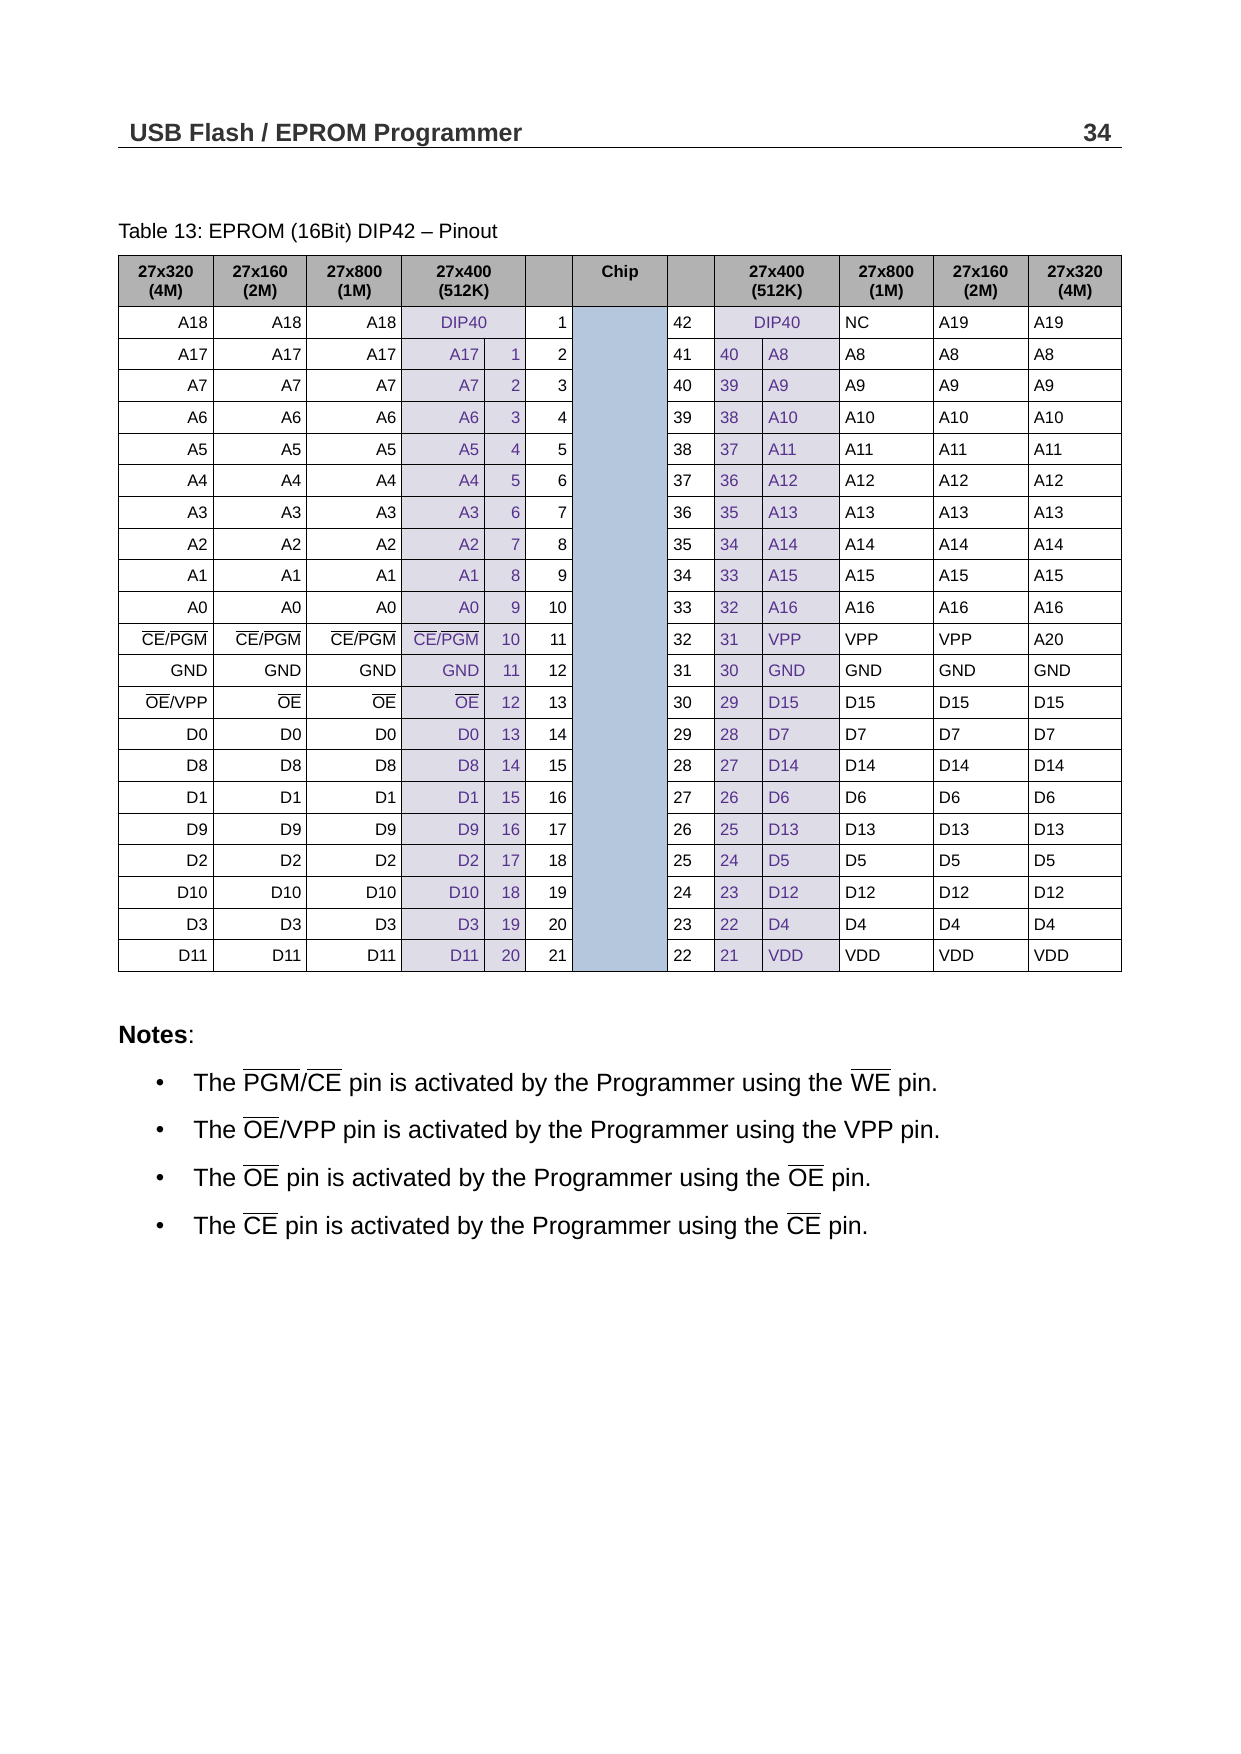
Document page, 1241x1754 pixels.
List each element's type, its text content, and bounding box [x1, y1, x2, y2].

table_cell D14 [1029, 750, 1121, 781]
table_cell 39 [715, 370, 762, 401]
table_cell A5 [307, 434, 401, 464]
table_cell 21 [526, 940, 572, 971]
table_cell A4 [214, 465, 306, 496]
table_cell 29 [715, 687, 762, 718]
table_cell D0 [119, 719, 213, 749]
table_cell A2 [402, 529, 484, 559]
table_cell 39 [668, 402, 714, 433]
table_cell A12 [840, 465, 933, 496]
table_cell 14 [526, 719, 572, 749]
table_header [668, 256, 714, 306]
table_cell A15 [934, 560, 1028, 591]
table_cell A2 [119, 529, 213, 559]
table_cell 35 [668, 529, 714, 559]
table_cell D1 [402, 782, 484, 813]
table_cell A9 [763, 370, 839, 401]
table_cell D9 [119, 814, 213, 844]
table_cell VDD [934, 940, 1028, 971]
table_cell A15 [840, 560, 933, 591]
table_cell A11 [763, 434, 839, 464]
table_cell A7 [119, 370, 213, 401]
table_cell [573, 307, 667, 971]
table_cell D5 [1029, 845, 1121, 876]
table_cell 32 [715, 592, 762, 623]
table_cell A6 [307, 402, 401, 433]
table_cell A9 [840, 370, 933, 401]
table_cell A11 [934, 434, 1028, 464]
table_cell A5 [214, 434, 306, 464]
table_cell GND [307, 655, 401, 686]
table_cell A10 [934, 402, 1028, 433]
table_cell 29 [668, 719, 714, 749]
table_cell A11 [840, 434, 933, 464]
table_cell 25 [668, 845, 714, 876]
table_cell GND [934, 655, 1028, 686]
table_cell A8 [934, 339, 1028, 369]
table_cell D9 [402, 814, 484, 844]
table_cell A6 [119, 402, 213, 433]
table_cell A7 [402, 370, 484, 401]
table_cell 15 [526, 750, 572, 781]
table_cell D13 [934, 814, 1028, 844]
table_cell 11 [485, 655, 525, 686]
table_cell D13 [763, 814, 839, 844]
table_cell A8 [840, 339, 933, 369]
table_header 27x160 (2M) [934, 256, 1028, 306]
table_cell OE [307, 687, 401, 718]
table_cell A11 [1029, 434, 1121, 464]
table_cell D6 [763, 782, 839, 813]
table_cell D11 [119, 940, 213, 971]
table_cell 2 [485, 370, 525, 401]
table_cell 17 [526, 814, 572, 844]
table_cell CE/PGM [402, 624, 484, 654]
table_cell 17 [485, 845, 525, 876]
table_cell D14 [934, 750, 1028, 781]
table_cell DIP40 [715, 307, 839, 338]
table_cell A10 [1029, 402, 1121, 433]
table_cell A10 [840, 402, 933, 433]
table_cell A12 [763, 465, 839, 496]
table_cell D5 [934, 845, 1028, 876]
table_cell D8 [119, 750, 213, 781]
table_cell D7 [1029, 719, 1121, 749]
table_cell D11 [307, 940, 401, 971]
table_cell D10 [402, 877, 484, 908]
table_cell 37 [715, 434, 762, 464]
table_cell 6 [526, 465, 572, 496]
table_cell 12 [526, 655, 572, 686]
table_cell VDD [840, 940, 933, 971]
table_header 27x400 (512K) [715, 256, 839, 306]
table_cell 12 [485, 687, 525, 718]
table_cell D12 [1029, 877, 1121, 908]
table_cell VPP [840, 624, 933, 654]
table_cell D10 [119, 877, 213, 908]
table_cell A15 [1029, 560, 1121, 591]
table_cell A13 [934, 497, 1028, 528]
table_cell 18 [526, 845, 572, 876]
table_cell 8 [485, 560, 525, 591]
table_cell A0 [119, 592, 213, 623]
table_cell 1 [526, 307, 572, 338]
table_cell OE [402, 687, 484, 718]
table_cell D7 [763, 719, 839, 749]
table_cell 33 [715, 560, 762, 591]
table_cell D3 [307, 909, 401, 939]
table_cell D11 [402, 940, 484, 971]
table_cell GND [119, 655, 213, 686]
table_cell D15 [763, 687, 839, 718]
table_cell VDD [1029, 940, 1121, 971]
table_cell A0 [307, 592, 401, 623]
table_cell 6 [485, 497, 525, 528]
table_cell 18 [485, 877, 525, 908]
table_cell 31 [668, 655, 714, 686]
table_cell D1 [119, 782, 213, 813]
table_cell A2 [307, 529, 401, 559]
table_cell 28 [715, 719, 762, 749]
table_cell 30 [668, 687, 714, 718]
table_cell A16 [840, 592, 933, 623]
table_cell D2 [119, 845, 213, 876]
table_cell NC [840, 307, 933, 338]
table_cell A18 [119, 307, 213, 338]
table_cell A14 [763, 529, 839, 559]
table_cell 1 [485, 339, 525, 369]
table_cell D3 [119, 909, 213, 939]
table_cell A8 [763, 339, 839, 369]
table_cell 10 [526, 592, 572, 623]
table_cell A9 [934, 370, 1028, 401]
table_cell 42 [668, 307, 714, 338]
table_cell 20 [526, 909, 572, 939]
table_cell A5 [119, 434, 213, 464]
table_cell A17 [402, 339, 484, 369]
table_cell 4 [526, 402, 572, 433]
table_cell 36 [715, 465, 762, 496]
table_cell D15 [840, 687, 933, 718]
table_cell D1 [307, 782, 401, 813]
table_cell 22 [668, 940, 714, 971]
table_cell D8 [214, 750, 306, 781]
table_header [526, 256, 572, 306]
text Table 13: EPROM (16Bit) DIP42 – Pinout [118, 219, 1122, 243]
table_cell A1 [307, 560, 401, 591]
table_cell A8 [1029, 339, 1121, 369]
table_header 27x800 (1M) [307, 256, 401, 306]
table_cell 33 [668, 592, 714, 623]
table_cell 38 [668, 434, 714, 464]
table_cell VPP [763, 624, 839, 654]
table_cell 34 [668, 560, 714, 591]
table_cell A3 [214, 497, 306, 528]
table_cell D0 [214, 719, 306, 749]
table_cell 26 [715, 782, 762, 813]
table_cell 5 [485, 465, 525, 496]
table_cell A1 [402, 560, 484, 591]
table_cell A10 [763, 402, 839, 433]
table_cell 25 [715, 814, 762, 844]
table_cell OE [214, 687, 306, 718]
table_cell A4 [402, 465, 484, 496]
table_cell D2 [402, 845, 484, 876]
table_cell A7 [214, 370, 306, 401]
table_cell A14 [840, 529, 933, 559]
table_cell 14 [485, 750, 525, 781]
table_cell 10 [485, 624, 525, 654]
table_cell A2 [214, 529, 306, 559]
table_cell OE/VPP [119, 687, 213, 718]
table_cell 27 [715, 750, 762, 781]
table_cell 30 [715, 655, 762, 686]
table_cell A18 [214, 307, 306, 338]
table_cell D15 [934, 687, 1028, 718]
table_cell D14 [763, 750, 839, 781]
table_cell D7 [934, 719, 1028, 749]
table_cell D1 [214, 782, 306, 813]
table_cell D10 [214, 877, 306, 908]
table_cell D13 [1029, 814, 1121, 844]
table_cell 22 [715, 909, 762, 939]
table_cell A4 [119, 465, 213, 496]
table_cell D6 [1029, 782, 1121, 813]
table_cell A17 [119, 339, 213, 369]
table_cell GND [214, 655, 306, 686]
table_cell 28 [668, 750, 714, 781]
table_cell A14 [934, 529, 1028, 559]
table_cell D2 [214, 845, 306, 876]
list The OE/VPP pin is activated by the Programmer using the VPP pin. [156, 1116, 1122, 1144]
table_cell 20 [485, 940, 525, 971]
table_cell A6 [214, 402, 306, 433]
table_header 27x320 (4M) [119, 256, 213, 306]
table_cell A7 [307, 370, 401, 401]
table_cell 21 [715, 940, 762, 971]
table_cell 7 [526, 497, 572, 528]
list The PGM/CE pin is activated by the Programmer using the WE pin. [156, 1068, 1122, 1096]
table_cell A3 [402, 497, 484, 528]
table_cell 3 [485, 402, 525, 433]
table_cell 5 [526, 434, 572, 464]
table_cell A4 [307, 465, 401, 496]
table_cell A13 [840, 497, 933, 528]
table_cell 19 [526, 877, 572, 908]
table_cell GND [402, 655, 484, 686]
table_header 27x160 (2M) [214, 256, 306, 306]
table_cell A16 [934, 592, 1028, 623]
table_cell 11 [526, 624, 572, 654]
table_cell 16 [526, 782, 572, 813]
table_cell A13 [1029, 497, 1121, 528]
table_cell D6 [934, 782, 1028, 813]
table_cell D8 [307, 750, 401, 781]
table_cell 40 [715, 339, 762, 369]
table_cell A1 [214, 560, 306, 591]
table_cell D4 [934, 909, 1028, 939]
table_cell 4 [485, 434, 525, 464]
table_cell A17 [214, 339, 306, 369]
text Notes: [118, 1020, 1122, 1048]
table_cell 2 [526, 339, 572, 369]
table_cell D8 [402, 750, 484, 781]
table_cell D6 [840, 782, 933, 813]
table_cell D4 [840, 909, 933, 939]
table_cell A13 [763, 497, 839, 528]
table_header Chip [573, 256, 667, 306]
table_cell 19 [485, 909, 525, 939]
table_cell A14 [1029, 529, 1121, 559]
table_cell 16 [485, 814, 525, 844]
list The CE pin is activated by the Programmer using the CE pin. [156, 1211, 1122, 1240]
table_cell 3 [526, 370, 572, 401]
table_cell D9 [307, 814, 401, 844]
table_cell A19 [934, 307, 1028, 338]
table_cell A15 [763, 560, 839, 591]
table_cell D13 [840, 814, 933, 844]
table_cell 26 [668, 814, 714, 844]
table_cell A3 [307, 497, 401, 528]
table_cell 13 [485, 719, 525, 749]
table_cell 35 [715, 497, 762, 528]
table_cell A3 [119, 497, 213, 528]
table_cell CE/PGM [119, 624, 213, 654]
table_header 27x400 (512K) [402, 256, 525, 306]
table_cell 13 [526, 687, 572, 718]
table_cell D9 [214, 814, 306, 844]
table_cell 7 [485, 529, 525, 559]
table_cell A12 [934, 465, 1028, 496]
table_cell A5 [402, 434, 484, 464]
table_cell A16 [1029, 592, 1121, 623]
table_cell CE/PGM [214, 624, 306, 654]
table_cell D3 [214, 909, 306, 939]
table_cell D2 [307, 845, 401, 876]
table_cell D0 [307, 719, 401, 749]
table_cell 23 [668, 909, 714, 939]
table_cell 31 [715, 624, 762, 654]
table_cell D0 [402, 719, 484, 749]
table_cell A0 [214, 592, 306, 623]
table_cell A0 [402, 592, 484, 623]
table_cell D4 [1029, 909, 1121, 939]
table_cell D15 [1029, 687, 1121, 718]
table_cell A6 [402, 402, 484, 433]
table_cell A9 [1029, 370, 1121, 401]
table_cell D14 [840, 750, 933, 781]
table_cell 24 [715, 845, 762, 876]
table_cell DIP40 [402, 307, 525, 338]
table_cell 41 [668, 339, 714, 369]
table_cell A19 [1029, 307, 1121, 338]
list The OE pin is activated by the Programmer using the OE pin. [156, 1163, 1122, 1192]
table_cell 32 [668, 624, 714, 654]
table_cell CE/PGM [307, 624, 401, 654]
table_cell 38 [715, 402, 762, 433]
table_cell D3 [402, 909, 484, 939]
table_cell 9 [526, 560, 572, 591]
table_cell 36 [668, 497, 714, 528]
table_cell A17 [307, 339, 401, 369]
table_header 27x320 (4M) [1029, 256, 1121, 306]
table_cell 40 [668, 370, 714, 401]
table_cell GND [840, 655, 933, 686]
table_cell A12 [1029, 465, 1121, 496]
table_cell A16 [763, 592, 839, 623]
table_cell VPP [934, 624, 1028, 654]
table_cell 8 [526, 529, 572, 559]
table_cell 15 [485, 782, 525, 813]
table_cell D4 [763, 909, 839, 939]
table_cell 24 [668, 877, 714, 908]
table_cell D5 [840, 845, 933, 876]
table_cell D12 [763, 877, 839, 908]
table_cell D10 [307, 877, 401, 908]
table_cell 27 [668, 782, 714, 813]
table_cell 9 [485, 592, 525, 623]
table_cell A1 [119, 560, 213, 591]
table_header 27x800 (1M) [840, 256, 933, 306]
table_cell A20 [1029, 624, 1121, 654]
table_cell GND [763, 655, 839, 686]
table_cell D12 [934, 877, 1028, 908]
table_cell VDD [763, 940, 839, 971]
table_cell GND [1029, 655, 1121, 686]
table_cell D11 [214, 940, 306, 971]
table_cell D12 [840, 877, 933, 908]
table_cell D7 [840, 719, 933, 749]
table_cell D5 [763, 845, 839, 876]
table_cell A18 [307, 307, 401, 338]
table_cell 34 [715, 529, 762, 559]
table_cell 23 [715, 877, 762, 908]
table_cell 37 [668, 465, 714, 496]
